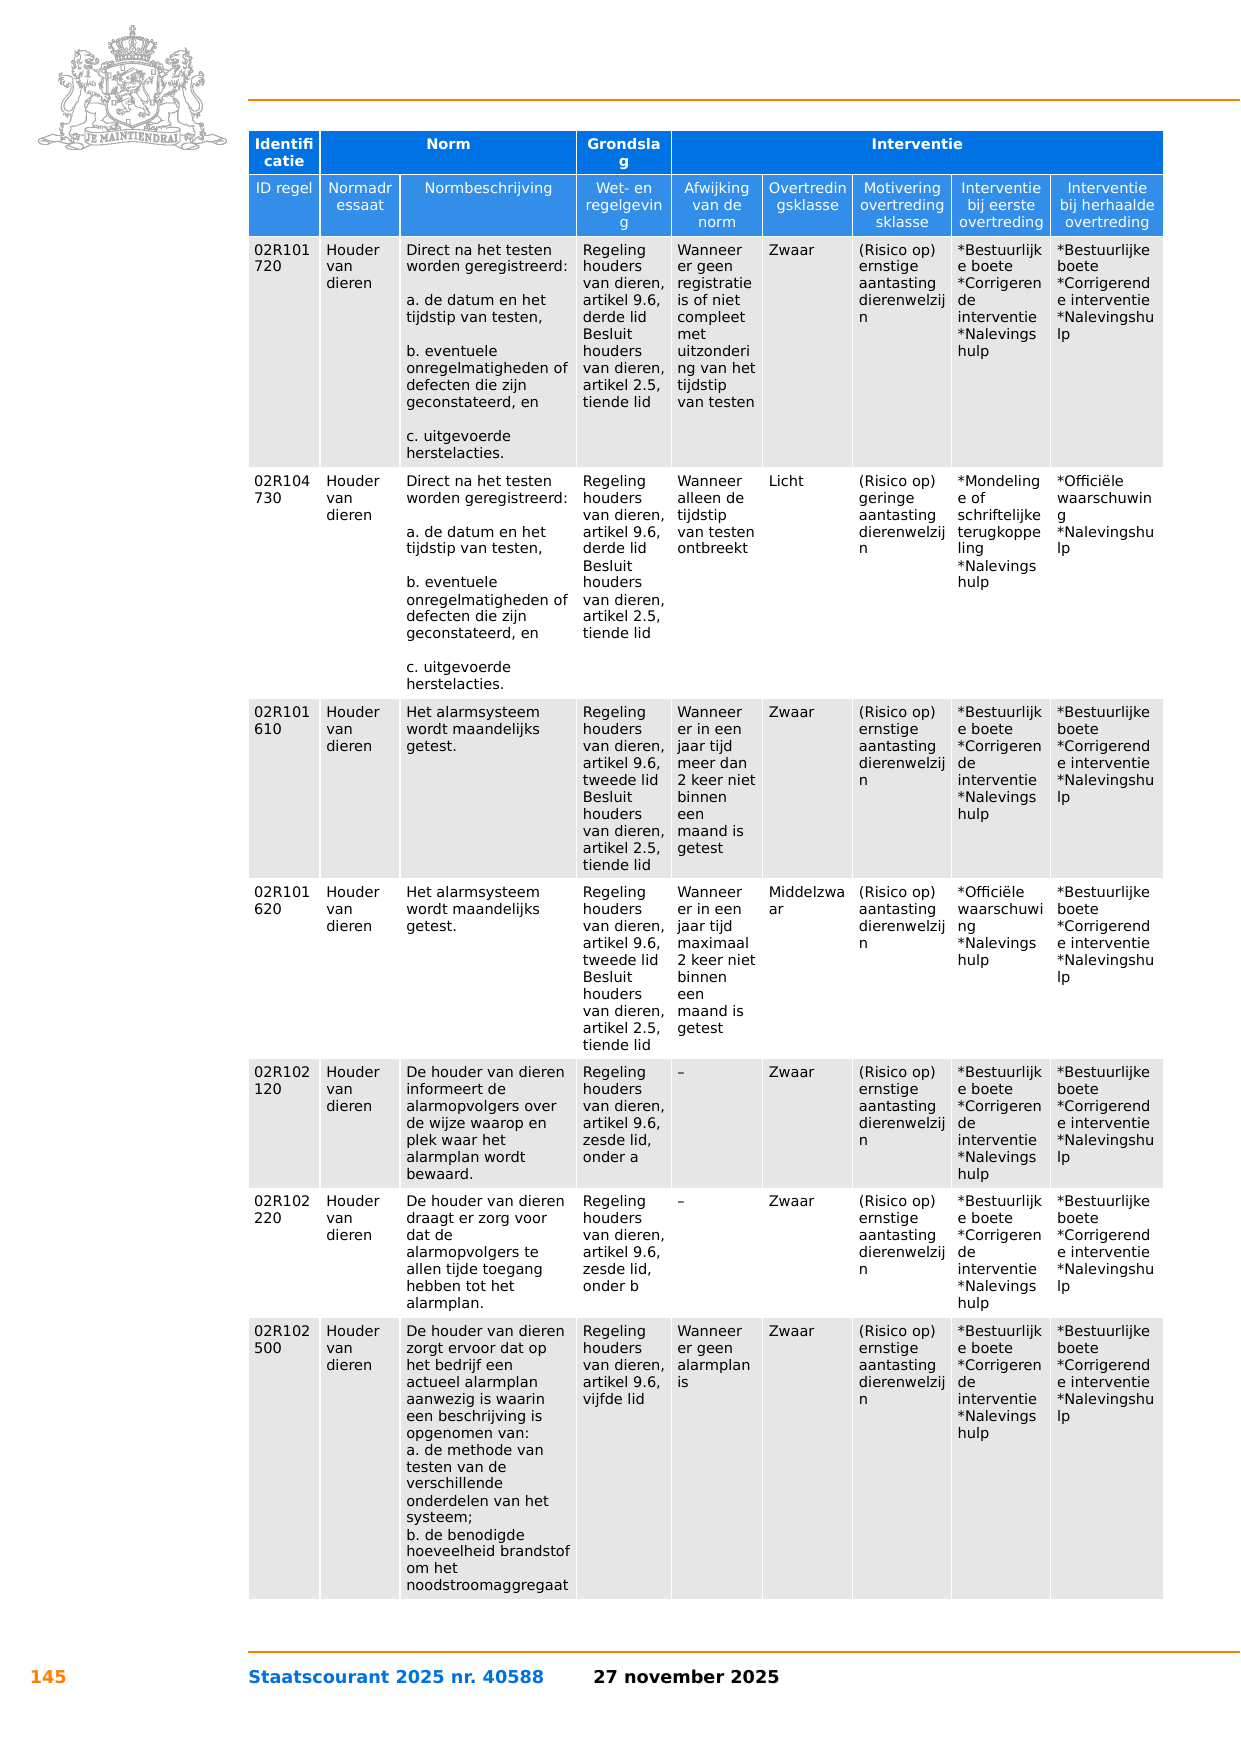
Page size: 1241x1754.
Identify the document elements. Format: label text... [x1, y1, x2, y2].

table_cell Regeling houders van dieren, artikel 9.6, vijfde lid [577, 1318, 671, 1599]
table_cell Afwijking van de norm [672, 175, 762, 236]
table_cell 02R102120 [249, 1059, 319, 1188]
table_cell Regeling houders van dieren, artikel 9.6, derde lid Besluit houders van dieren, artikel 2.5, tiende lid [577, 468, 671, 698]
table_cell Houder van dieren [321, 468, 399, 698]
table_cell De houder van dieren informeert de alarmopvolgers over de wijze waarop en plek waar het alarmplan wordt bewaard. [401, 1059, 576, 1188]
table_cell Houder van dieren [321, 699, 399, 878]
table_cell – [672, 1059, 762, 1188]
table_cell *Bestuurlijke boete *Corrigerende interventie *Nalevingshulp [1051, 699, 1163, 878]
table_cell Interventie bij herhaalde overtreding [1051, 175, 1163, 236]
table_cell Wanneer er geen alarmplan is [672, 1318, 762, 1599]
table_header Interventie [672, 131, 1163, 174]
table_cell Motivering overtredingsklasse [853, 175, 951, 236]
table_cell – [672, 1189, 762, 1317]
table_header Identificatie [249, 131, 319, 174]
table_cell *Mondelinge of schriftelijke terugkoppeling *Nalevingshulp [952, 468, 1050, 698]
table_cell Het alarmsysteem wordt maandelijks getest. [401, 699, 576, 878]
table_cell Normadressaat [321, 175, 399, 236]
table_cell Houder van dieren [321, 1059, 399, 1188]
table_cell Middelzwaar [763, 879, 852, 1058]
table_cell *Bestuurlijke boete *Corrigerende interventie *Nalevingshulp [1051, 1318, 1163, 1599]
table_cell 02R101620 [249, 879, 319, 1058]
table_cell Zwaar [763, 699, 852, 878]
table_cell Houder van dieren [321, 237, 399, 467]
table_cell ID regel [249, 175, 319, 236]
table_cell De houder van dieren zorgt ervoor dat op het bedrijf een actueel alarmplan aanwezig is waarin een beschrijving is opgenomen van: a. de methode van testen van de verschillende onderdelen van het systeem; b. de benodigde hoeveelheid brandstof om het noodstroomaggregaat [401, 1318, 576, 1599]
table_cell 02R101610 [249, 699, 319, 878]
table_cell Wanneer er in een jaar tijd maximaal 2 keer niet binnen een maand is getest [672, 879, 762, 1058]
table_cell Regeling houders van dieren, artikel 9.6, tweede lid Besluit houders van dieren, artikel 2.5, tiende lid [577, 879, 671, 1058]
table_cell Wanneer alleen de tijdstip van testen ontbreekt [672, 468, 762, 698]
table_cell *Bestuurlijke boete *Corrigerende interventie *Nalevingshulp [952, 699, 1050, 878]
table_header Grondslag [577, 131, 671, 174]
table_header Norm [321, 131, 576, 174]
table_cell Zwaar [763, 1318, 852, 1599]
table_cell Direct na het testen worden geregistreerd: a. de datum en het tijdstip van testen, b. eventuele onregelmatigheden of defecten die zijn geconstateerd, en c. uitgevoerde herstelacties. [401, 468, 576, 698]
table_cell 02R102500 [249, 1318, 319, 1599]
table_cell Houder van dieren [321, 879, 399, 1058]
table_cell *Officiële waarschuwing *Nalevingshulp [952, 879, 1050, 1058]
table_cell Het alarmsysteem wordt maandelijks getest. [401, 879, 576, 1058]
table_cell (Risico op) ernstige aantasting dierenwelzijn [853, 699, 951, 878]
table_cell Normbeschrijving [401, 175, 576, 236]
table_cell Regeling houders van dieren, artikel 9.6, derde lid Besluit houders van dieren, artikel 2.5, tiende lid [577, 237, 671, 467]
table_cell *Bestuurlijke boete *Corrigerende interventie *Nalevingshulp [1051, 879, 1163, 1058]
table_cell *Bestuurlijke boete *Corrigerende interventie *Nalevingshulp [1051, 1189, 1163, 1317]
table_cell 02R102220 [249, 1189, 319, 1317]
table_cell (Risico op) geringe aantasting dierenwelzijn [853, 468, 951, 698]
table_cell (Risico op) ernstige aantasting dierenwelzijn [853, 1318, 951, 1599]
table_cell *Bestuurlijke boete *Corrigerende interventie *Nalevingshulp [952, 1318, 1050, 1599]
table_cell (Risico op) ernstige aantasting dierenwelzijn [853, 237, 951, 467]
table_cell Overtredingsklasse [763, 175, 852, 236]
table_cell *Bestuurlijke boete *Corrigerende interventie *Nalevingshulp [952, 1059, 1050, 1188]
table_cell (Risico op) ernstige aantasting dierenwelzijn [853, 1189, 951, 1317]
table_cell 02R101720 [249, 237, 319, 467]
table_cell Wanneer er geen registratie is of niet compleet met uitzondering van het tijdstip van testen [672, 237, 762, 467]
table_cell *Bestuurlijke boete *Corrigerende interventie *Nalevingshulp [952, 1189, 1050, 1317]
table_cell Wanneer er in een jaar tijd meer dan 2 keer niet binnen een maand is getest [672, 699, 762, 878]
table_cell *Bestuurlijke boete *Corrigerende interventie *Nalevingshulp [1051, 1059, 1163, 1188]
table_cell Wet- en regelgeving [577, 175, 671, 236]
table_cell Licht [763, 468, 852, 698]
table_cell Houder van dieren [321, 1318, 399, 1599]
table_cell Zwaar [763, 237, 852, 467]
table_cell Interventie bij eerste overtreding [952, 175, 1050, 236]
table_cell 02R104730 [249, 468, 319, 698]
table_cell Zwaar [763, 1059, 852, 1188]
table_cell Regeling houders van dieren, artikel 9.6, zesde lid, onder a [577, 1059, 671, 1188]
table_cell *Bestuurlijke boete *Corrigerende interventie *Nalevingshulp [952, 237, 1050, 467]
table_cell Houder van dieren [321, 1189, 399, 1317]
table_cell Direct na het testen worden geregistreerd: a. de datum en het tijdstip van testen, b. eventuele onregelmatigheden of defecten die zijn geconstateerd, en c. uitgevoerde herstelacties. [401, 237, 576, 467]
table_cell (Risico op) aantasting dierenwelzijn [853, 879, 951, 1058]
table_cell De houder van dieren draagt er zorg voor dat de alarmopvolgers te allen tijde toegang hebben tot het alarmplan. [401, 1189, 576, 1317]
table_cell Zwaar [763, 1189, 852, 1317]
table_cell (Risico op) ernstige aantasting dierenwelzijn [853, 1059, 951, 1188]
table_cell *Officiële waarschuwing *Nalevingshulp [1051, 468, 1163, 698]
table_cell Regeling houders van dieren, artikel 9.6, zesde lid, onder b [577, 1189, 671, 1317]
table_cell *Bestuurlijke boete *Corrigerende interventie *Nalevingshulp [1051, 237, 1163, 467]
table_cell Regeling houders van dieren, artikel 9.6, tweede lid Besluit houders van dieren, artikel 2.5, tiende lid [577, 699, 671, 878]
picture [38, 25, 227, 150]
